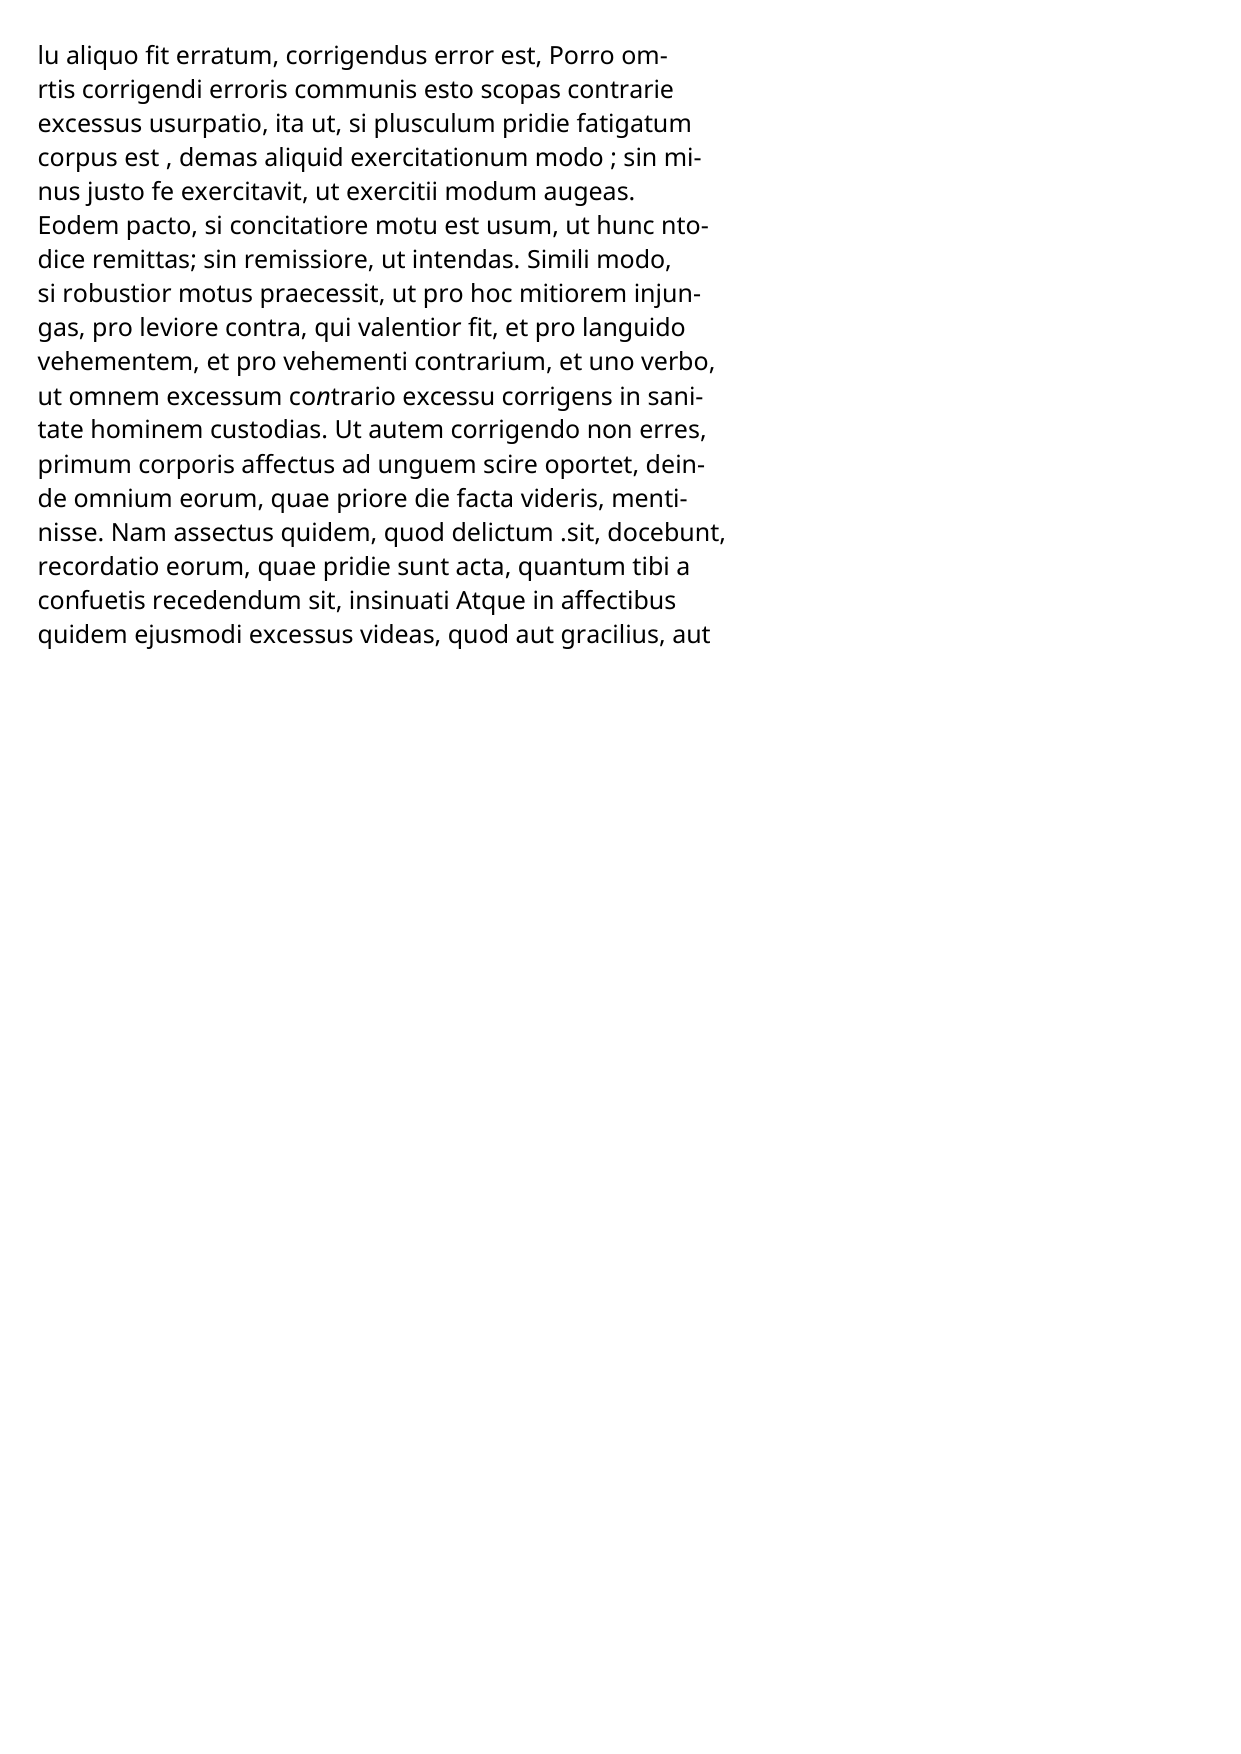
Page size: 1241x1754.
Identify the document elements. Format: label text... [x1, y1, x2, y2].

text lu aliquo fit erratum, corrigendus error est, Porro om- rtis corrigendi erroris communis esto scopas contrarie excessus usurpatio, ita ut, si plusculum pridie fatigatum corpus est , demas aliquid exercitationum modo ; sin mi- nus justo fe exercitavit, ut exercitii modum augeas. Eodem pacto, si concitatiore motu est usum, ut hunc nto- dice remittas; sin remissiore, ut intendas. Simili modo, si robustior motus praecessit, ut pro hoc mitiorem injun- gas, pro leviore contra, qui valentior fit, et pro languido vehementem, et pro vehementi contrarium, et uno verbo, ut omnem excessum contrario excessu corrigens in sani- tate hominem custodias. Ut autem corrigendo non erres, primum corporis affectus ad unguem scire oportet, dein- de omnium eorum, quae priore die facta videris, menti- nisse. Nam assectus quidem, quod delictum .sit, docebunt, recordatio eorum, quae pridie sunt acta, quantum tibi a confuetis recedendum sit, insinuati Atque in affectibus quidem ejusmodi excessus videas, quod aut gracilius, aut [37, 37, 1203, 651]
